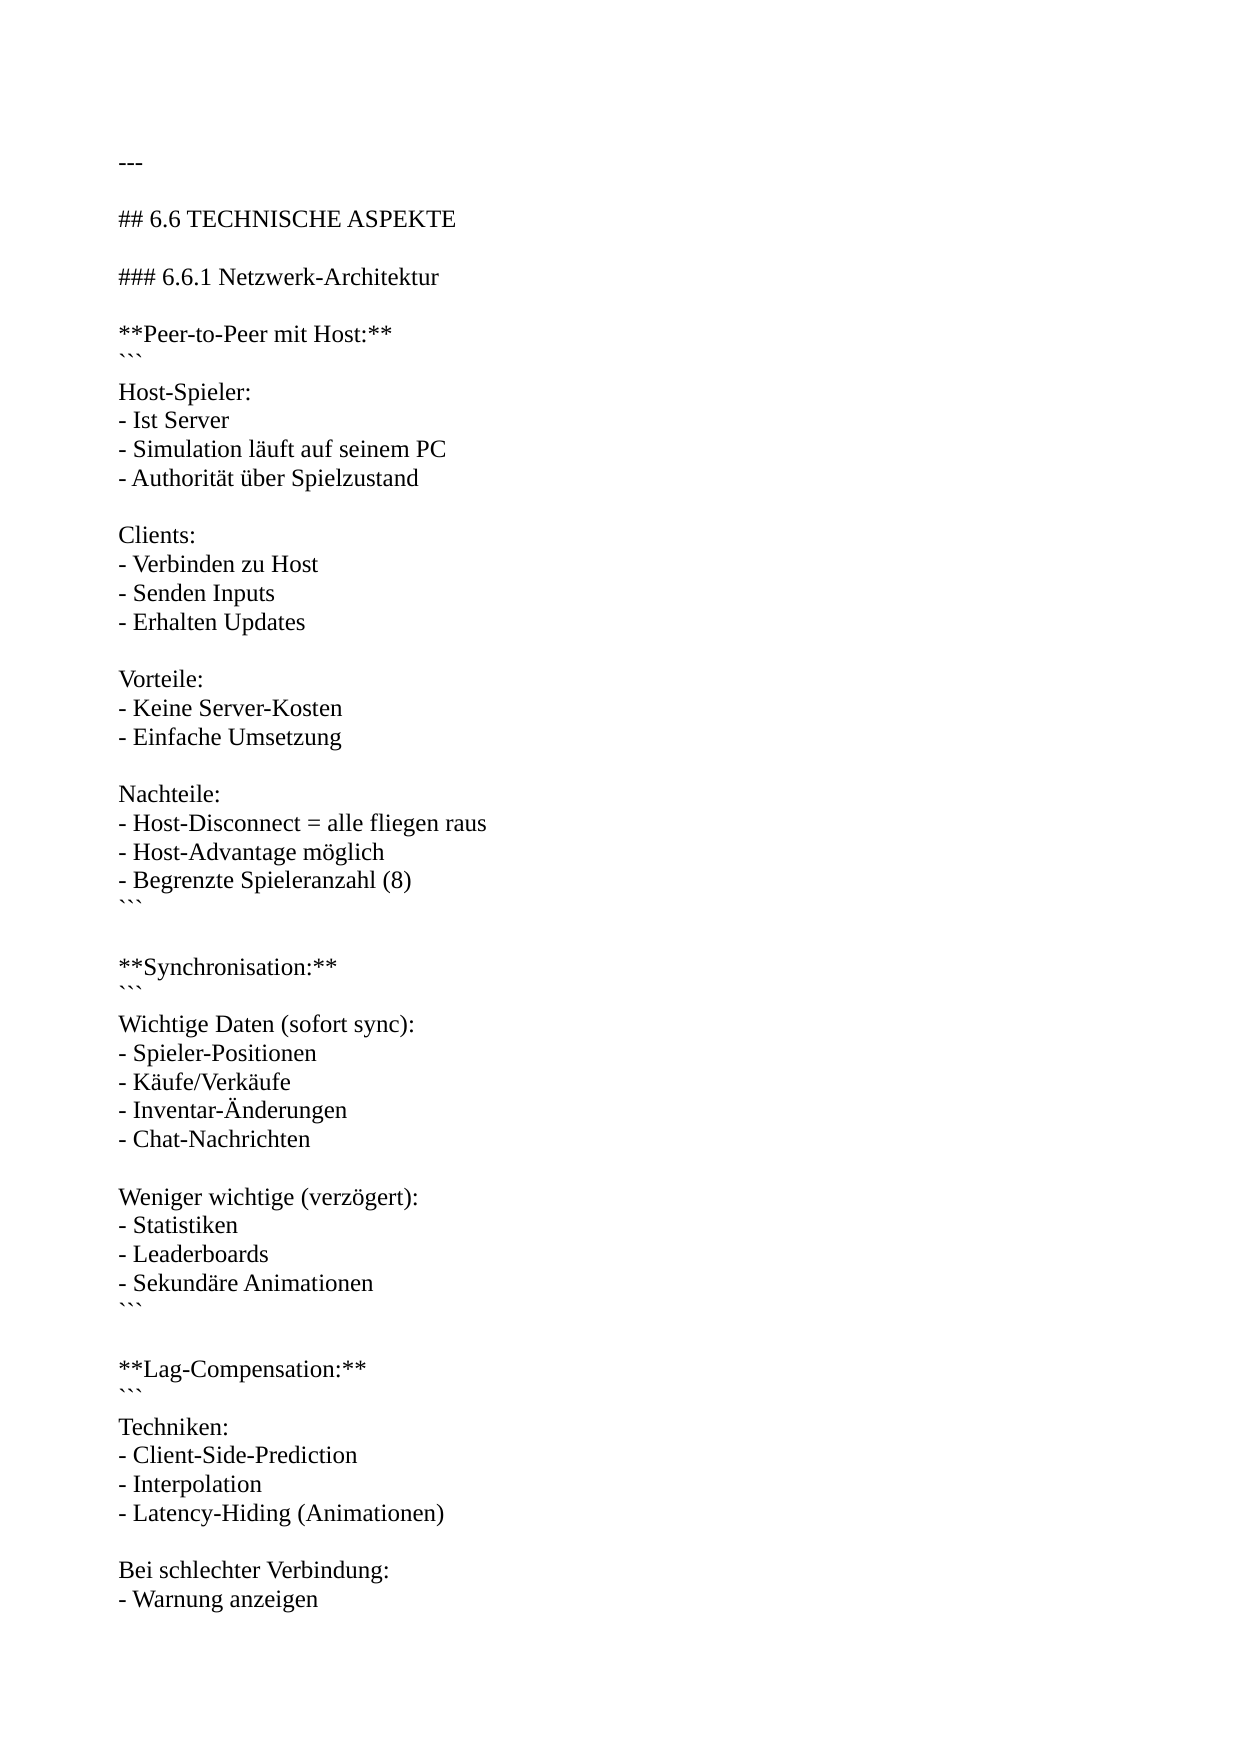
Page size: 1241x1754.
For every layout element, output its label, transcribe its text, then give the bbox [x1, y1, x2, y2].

text --- ## 6.6 TECHNISCHE ASPEKTE ### 6.6.1 Netzwerk-Architektur **Peer-to-Peer mit Host:** ``` Host-Spieler: - Ist Server - Simulation läuft auf seinem PC - Authorität über Spielzustand Clients: - Verbinden zu Host - Senden Inputs - Erhalten Updates Vorteile: - Keine Server-Kosten - Einfache Umsetzung Nachteile: - Host-Disconnect = alle fliegen raus - Host-Advantage möglich - Begrenzte Spieleranzahl (8) ``` **Synchronisation:** ``` Wichtige Daten (sofort sync): - Spieler-Positionen - Käufe/Verkäufe - Inventar-Änderungen - Chat-Nachrichten Weniger wichtige (verzögert): - Statistiken - Leaderboards - Sekundäre Animationen ``` **Lag-Compensation:** ``` Techniken: - Client-Side-Prediction - Interpolation - Latency-Hiding (Animationen) Bei schlechter Verbindung: - Warnung anzeigen [118, 118, 1122, 1613]
